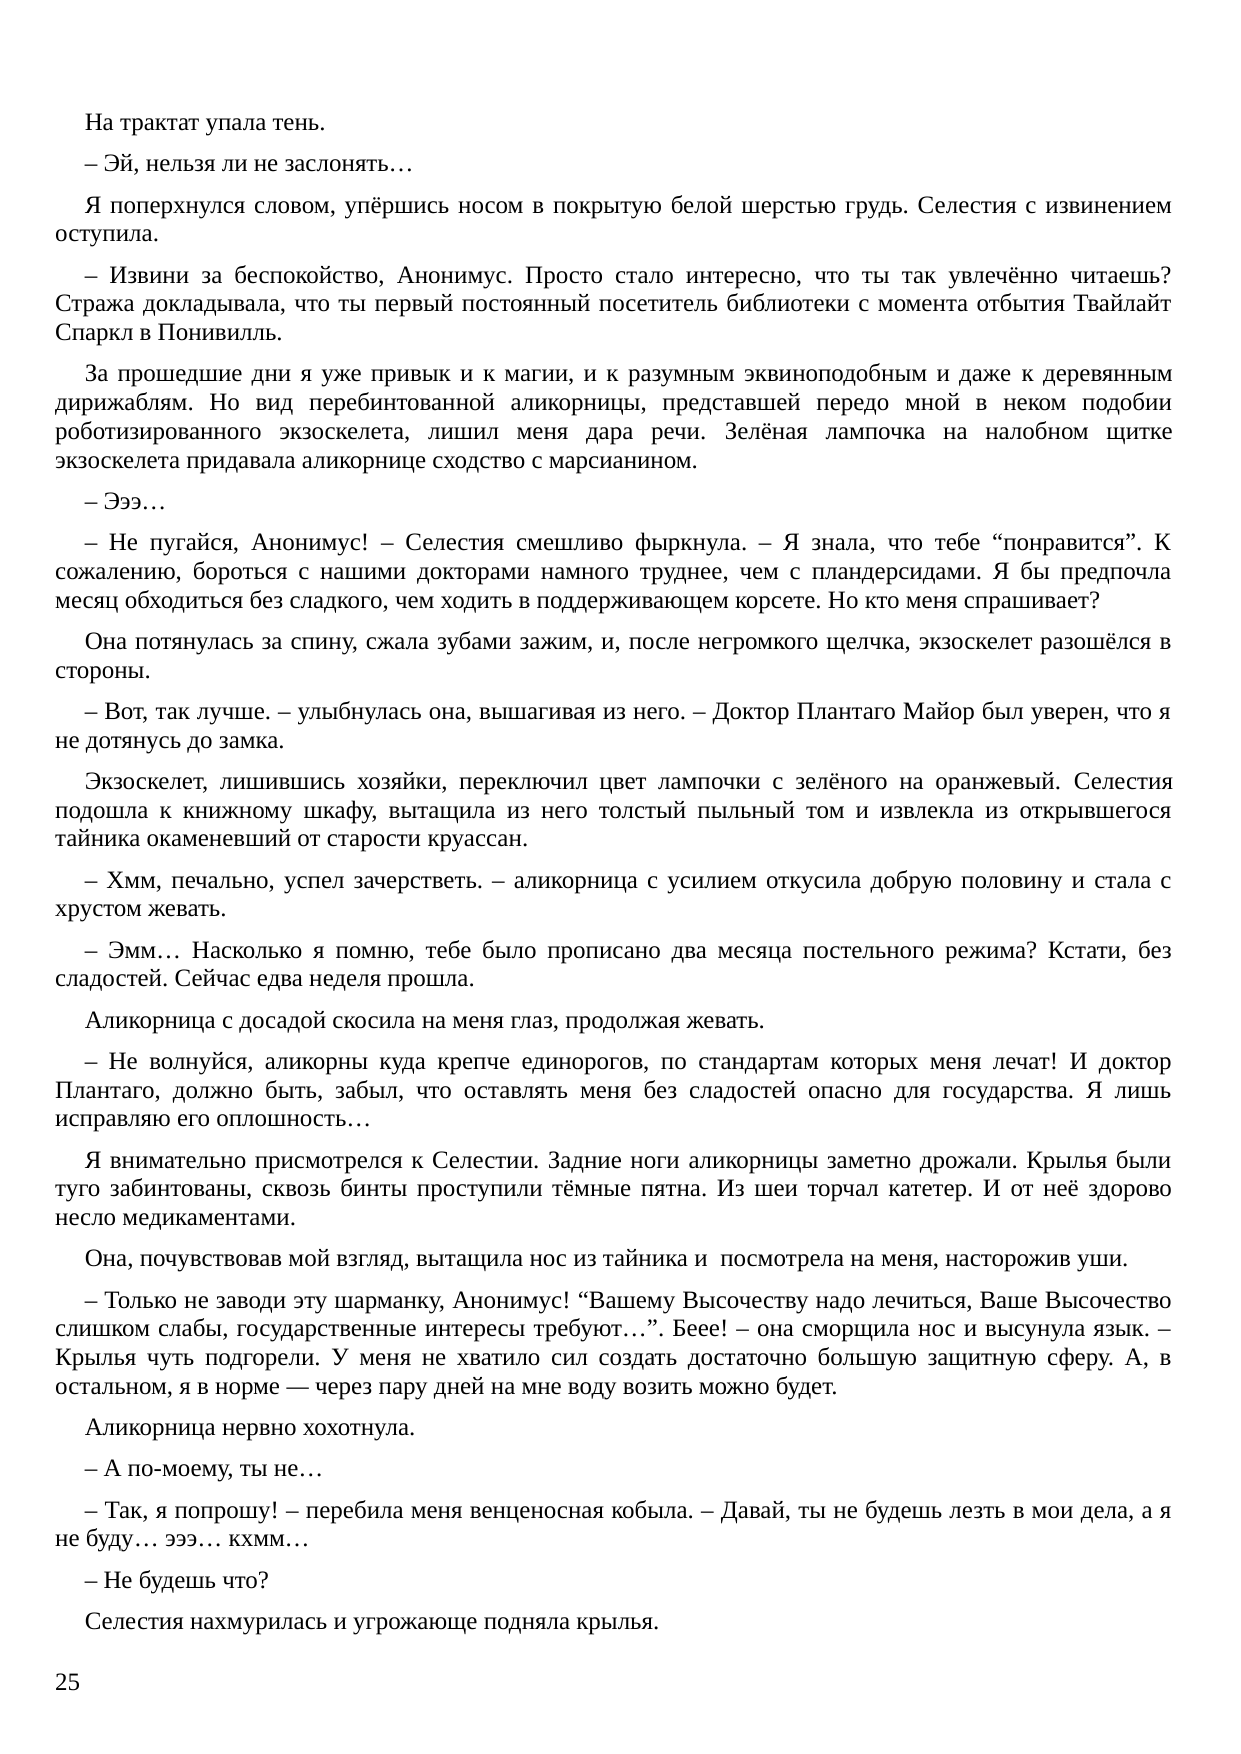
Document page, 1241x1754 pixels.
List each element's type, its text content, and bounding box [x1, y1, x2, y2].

text – А по-моему, ты не… [55, 1453, 1173, 1482]
text – Не пугайся, Анонимус! – Селестия смешливо фыркнула. – Я знала, что тебе “понравится”. К сожалению, бороться с нашими докторами намного труднее, чем с пландерсидами. Я бы предпочла месяц обходиться без сладкого, чем ходить в поддерживающем корсете. Но кто меня спрашивает? [55, 527, 1173, 613]
text – Эй, нельзя ли не заслонять… [55, 148, 1173, 177]
text На трактат упала тень. [55, 107, 1173, 136]
text Она, почувствовав мой взгляд, вытащила нос из тайника и посмотрела на меня, насторожив уши. [55, 1243, 1173, 1272]
text Она потянулась за спину, сжала зубами зажим, и, после негромкого щелчка, экзоскелет разошёлся в стороны. [55, 626, 1173, 683]
text – Эээ… [55, 486, 1173, 515]
text Экзоскелет, лишившись хозяйки, переключил цвет лампочки с зелёного на оранжевый. Селестия подошла к книжному шкафу, вытащила из него толстый пыльный том и извлекла из открывшегося тайника окаменевший от старости круассан. [55, 766, 1173, 852]
text Аликорница с досадой скосила на меня глаз, продолжая жевать. [55, 1005, 1173, 1033]
text – Не волнуйся, аликорны куда крепче единорогов, по стандартам которых меня лечат! И доктор Плантаго, должно быть, забыл, что оставлять меня без сладостей опасно для государства. Я лишь исправляю его оплошность… [55, 1046, 1173, 1132]
text Селестия нахмурилась и угрожающе подняла крылья. [55, 1606, 1173, 1635]
text Аликорница нервно хохотнула. [55, 1412, 1173, 1441]
text – Только не заводи эту шарманку, Анонимус! “Вашему Высочеству надо лечиться, Ваше Высочество слишком слабы, государственные интересы требуют…”. Беее! – она сморщила нос и высунула язык. – Крылья чуть подгорели. У меня не хватило сил создать достаточно большую защитную сферу. А, в остальном, я в норме — через пару дней на мне воду возить можно будет. [55, 1285, 1173, 1400]
text Я внимательно присмотрелся к Селестии. Задние ноги аликорницы заметно дрожали. Крылья были туго забинтованы, сквозь бинты проступили тёмные пятна. Из шеи торчал катетер. И от неё здорово несло медикаментами. [55, 1145, 1173, 1231]
text – Вот, так лучше. – улыбнулась она, вышагивая из него. – Доктор Плантаго Майор был уверен, что я не дотянусь до замка. [55, 696, 1173, 753]
text – Не будешь что? [55, 1565, 1173, 1593]
text – Извини за беспокойство, Анонимус. Просто стало интересно, что ты так увлечённо читаешь? Стража докладывала, что ты первый постоянный посетитель библиотеки с момента отбытия Твайлайт Спаркл в Понивилль. [55, 260, 1173, 346]
text За прошедшие дни я уже привык и к магии, и к разумным эквиноподобным и даже к деревянным дирижаблям. Но вид перебинтованной аликорницы, представшей передо мной в неком подобии роботизированного экзоскелета, лишил меня дара речи. Зелёная лампочка на налобном щитке экзоскелета придавала аликорнице сходство с марсианином. [55, 358, 1173, 473]
text – Хмм, печально, успел зачерстветь. – аликорница с усилием откусила добрую половину и стала с хрустом жевать. [55, 865, 1173, 922]
text Я поперхнулся словом, упёршись носом в покрытую белой шерстью грудь. Селестия с извинением оступила. [55, 190, 1173, 247]
text – Так, я попрошу! – перебила меня венценосная кобыла. – Давай, ты не будешь лезть в мои дела, а я не буду… эээ… кхмм… [55, 1495, 1173, 1552]
text – Эмм… Насколько я помню, тебе было прописано два месяца постельного режима? Кстати, без сладостей. Сейчас едва неделя прошла. [55, 935, 1173, 992]
